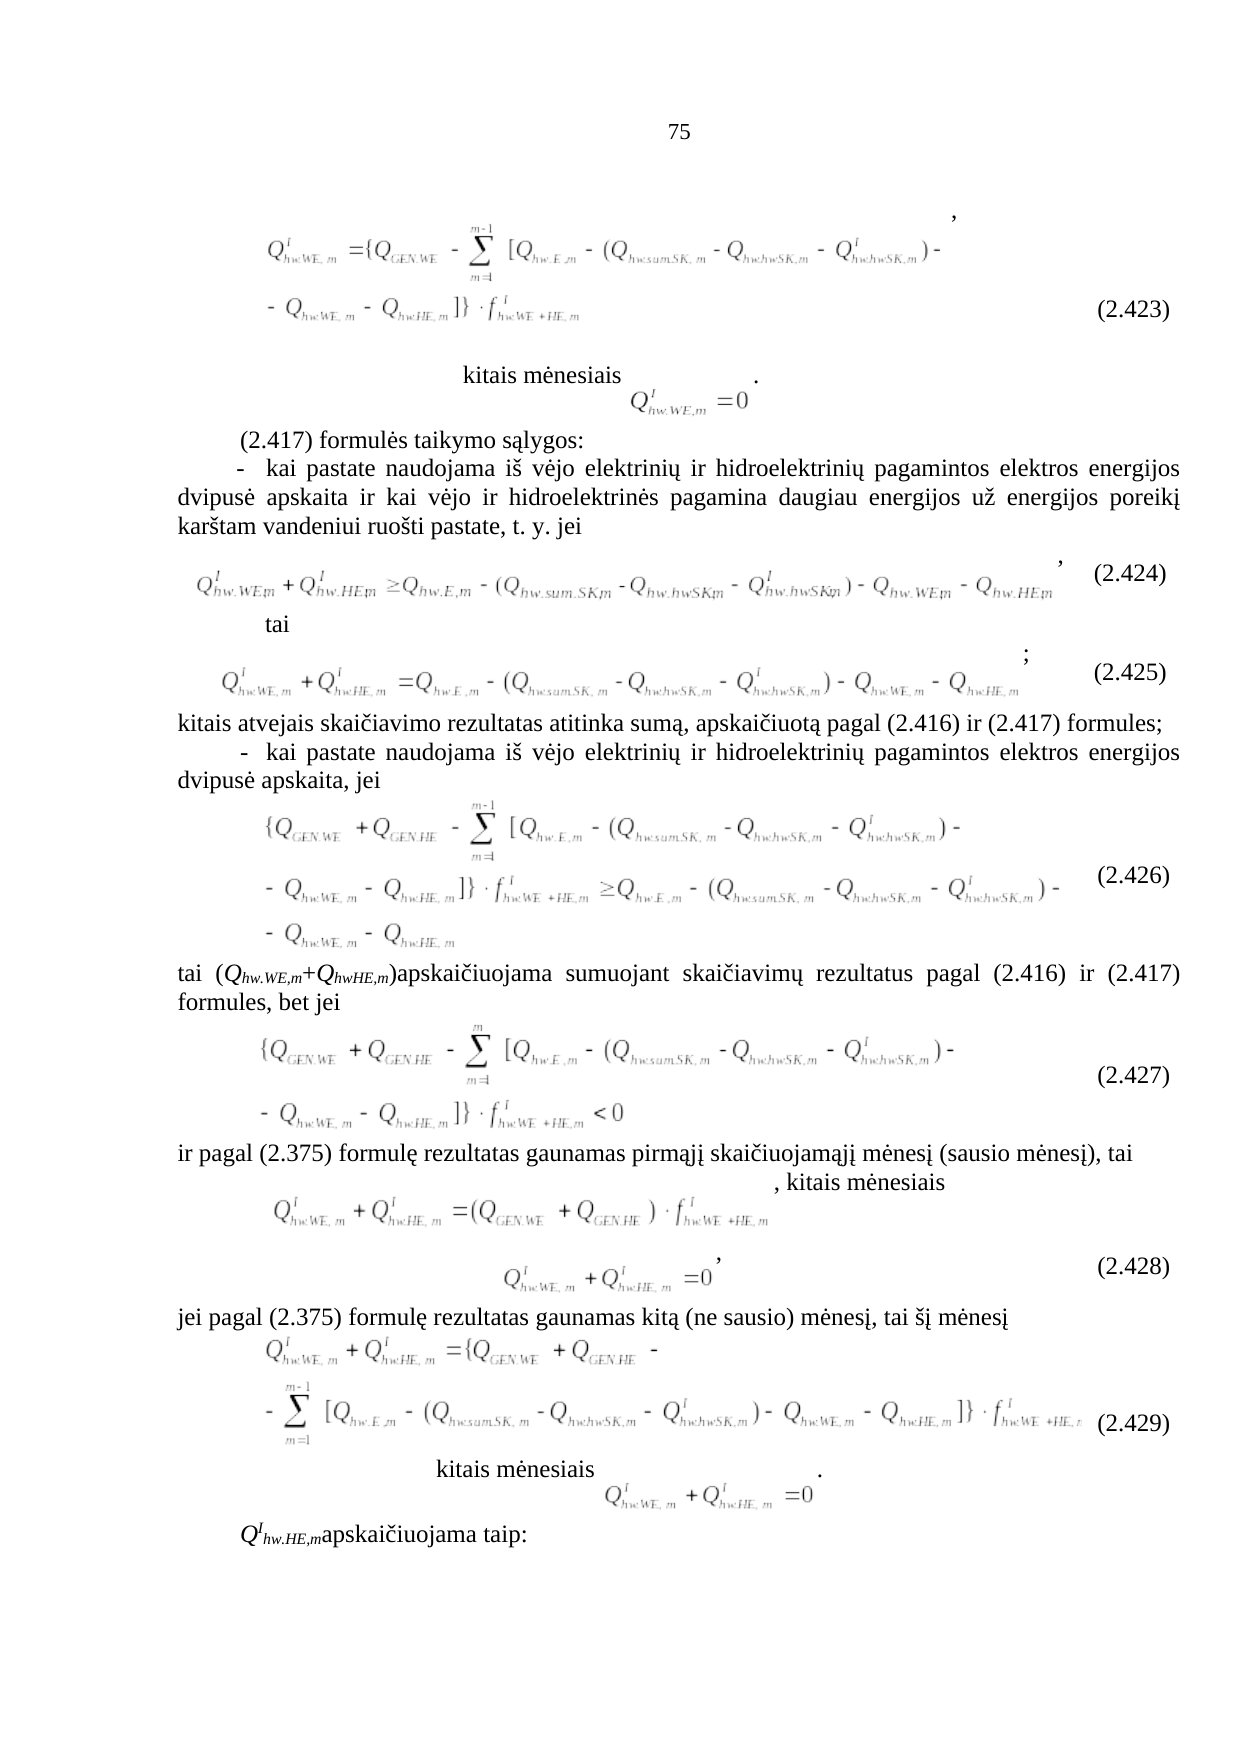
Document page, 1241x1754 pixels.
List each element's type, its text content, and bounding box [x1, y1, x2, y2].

table_header (2.423) [1045, 196, 1181, 425]
table_header [177, 1016, 1044, 1138]
table_header (2.429) [1082, 1331, 1181, 1519]
table_header [177, 794, 1060, 958]
text - kai pastate naudojama iš vėjo elektrinių ir hidroelektrinių pagamintos elektros energijos dvipusė apskaita ir kai vėjo ir hidroelektrinės pagamina daugiau energijos už energijos poreikį karštam vandeniui ruošti pastate, t. y. jei [177, 453, 1181, 540]
table_header (2.427) [1045, 1016, 1181, 1138]
table_header , kitais mėnesiais . [177, 196, 1044, 425]
text jei pagal (2.375) formulę rezultatas gaunamas kitą (ne sausio) mėnesį, tai šį mėnesį [177, 1302, 1181, 1331]
text tai [265, 609, 1181, 638]
table_header , [181, 540, 1076, 609]
table_header (2.424) [1076, 540, 1178, 609]
table_header , kitais mėnesiais , [177, 1167, 1044, 1302]
table_header kitais mėnesiais . [177, 1331, 1082, 1519]
text kitais atvejais skaičiavimo rezultatas atitinka sumą, apskaičiuotą pagal (2.416) ir (2.417) formules; [177, 708, 1181, 737]
table_header ; [181, 638, 1067, 708]
text tai (Qhw.WE,m+QhwHE,m)apskaičiuojama sumuojant skaičiavimų rezultatus pagal (2.416) ir (2.417) formules, bet jei [177, 958, 1181, 1016]
table_header (2.426) [1060, 794, 1181, 958]
text QIhw.HE,mapskaičiuojama taip: [177, 1519, 1181, 1548]
text - kai pastate naudojama iš vėjo elektrinių ir hidroelektrinių pagamintos elektros energijos dvipusė apskaita, jei [177, 737, 1181, 794]
text (2.417) formulės taikymo sąlygos: [240, 425, 1181, 453]
table_header (2.428) [1045, 1167, 1181, 1302]
text ir pagal (2.375) formulę rezultatas gaunamas pirmąjį skaičiuojamąjį mėnesį (sausio mėnesį), tai [177, 1138, 1181, 1167]
table_header (2.425) [1067, 638, 1178, 708]
